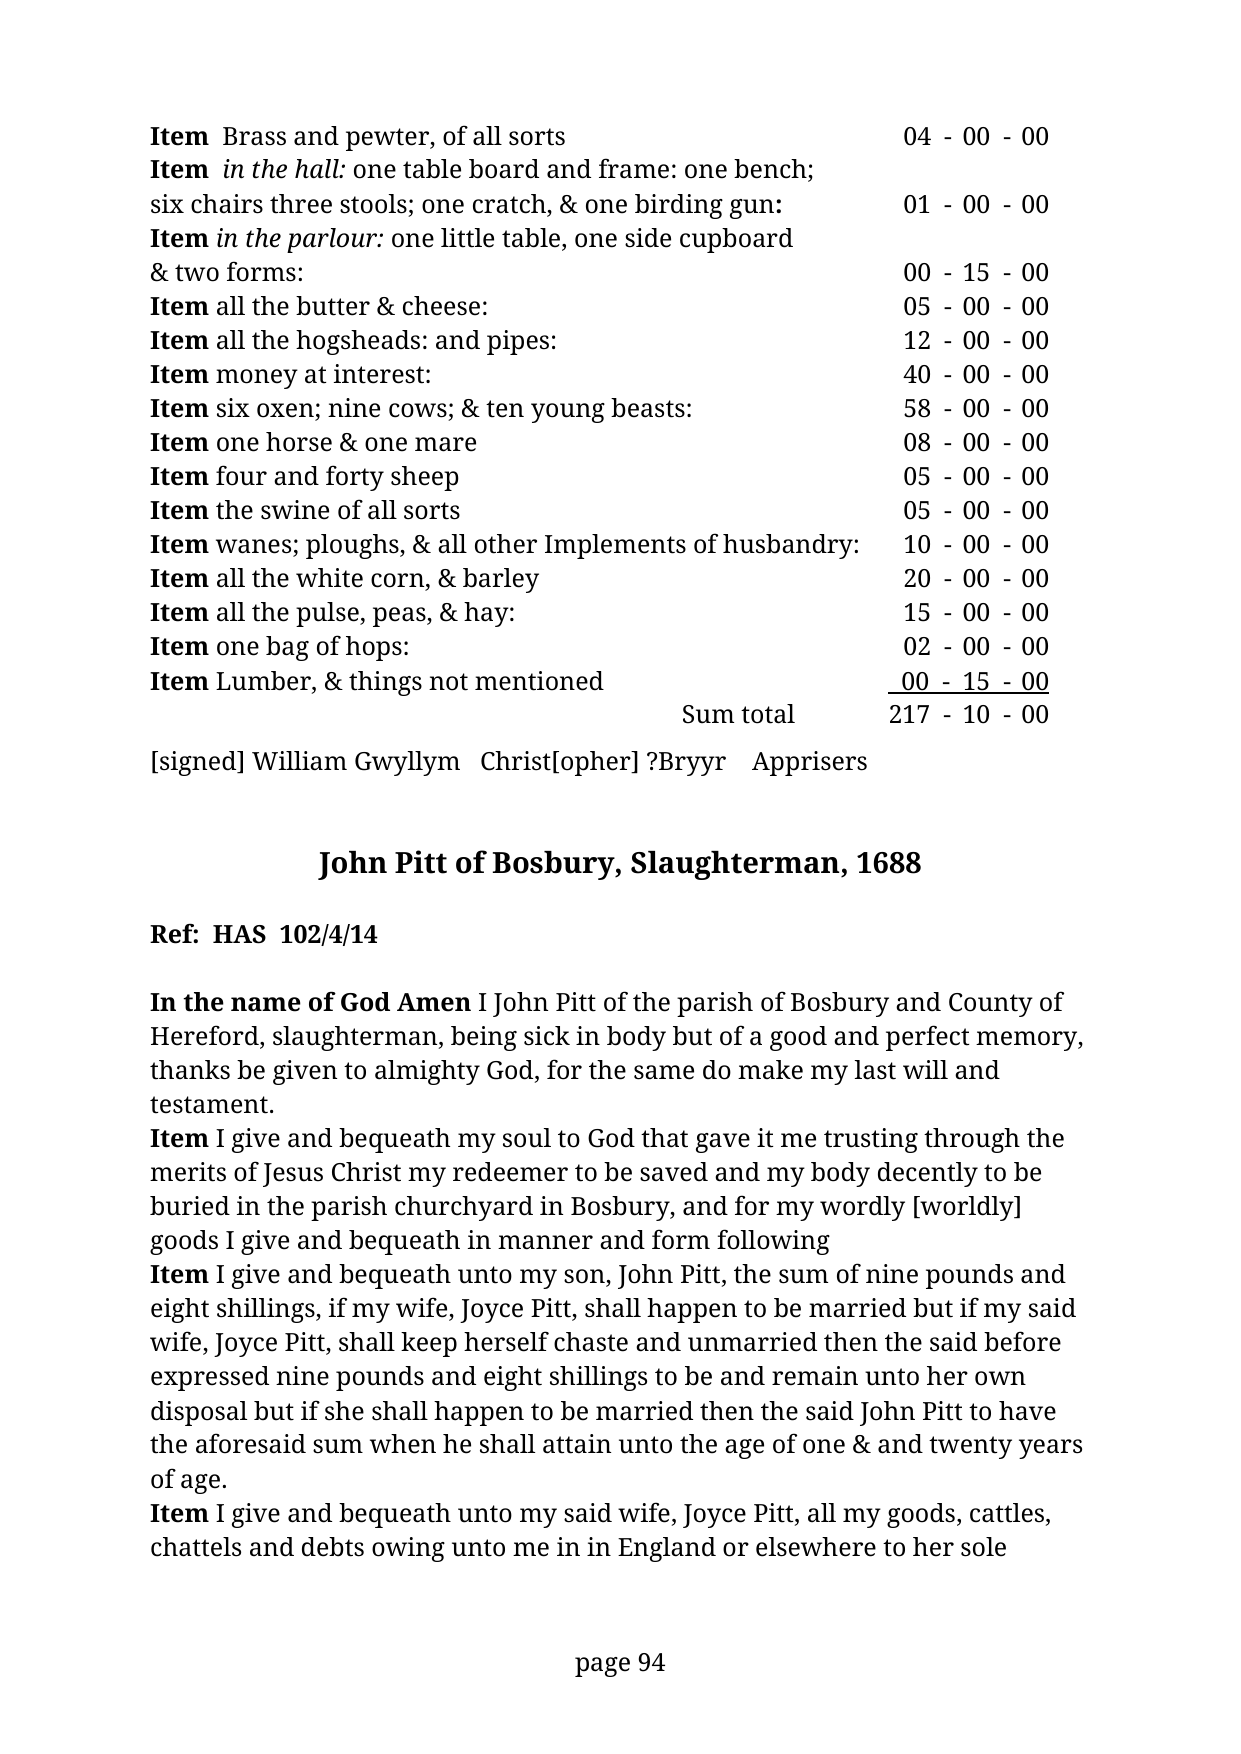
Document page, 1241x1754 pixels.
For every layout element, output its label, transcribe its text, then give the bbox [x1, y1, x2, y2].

text Item one horse & one mare 08 - 00 - 00 [150, 425, 1090, 459]
text six chairs three stools; one cratch, & one birding gun: 01 - 00 - 00 [150, 186, 1090, 220]
text Item all the hogsheads: and pipes: 12 - 00 - 00 [150, 322, 1090, 357]
text Item in the hall: one table board and frame: one bench; [150, 152, 1090, 186]
text Item I give and bequeath my soul to God that gave it me trusting through the merits of Jesus Christ my redeemer to be saved and my body decently to be buried in the parish churchyard in Bosbury, and for my wordly [worldly] goods I give and bequeath in manner and form following [150, 1121, 1090, 1257]
text Item all the pulse, peas, & hay: 15 - 00 - 00 [150, 595, 1090, 629]
text Item all the white corn, & barley 20 - 00 - 00 [150, 561, 1090, 595]
text Item I give and bequeath unto my said wife, Joyce Pitt, all my goods, cattles, chattels and debts owing unto me in in England or elsewhere to her sole [150, 1495, 1090, 1563]
text Ref: HAS 102/4/14 [150, 916, 1090, 950]
text Item money at interest: 40 - 00 - 00 [150, 357, 1090, 391]
text Item Lumber, & things not mentioned 00 - 15 - 00 [150, 663, 1090, 697]
text & two forms: 00 - 15 - 00 [150, 254, 1090, 288]
text Item six oxen; nine cows; & ten young beasts: 58 - 00 - 00 [150, 391, 1090, 425]
text John Pitt of Bosbury, Slaughterman, 1688 [150, 842, 1090, 882]
text Item four and forty sheep 05 - 00 - 00 [150, 459, 1090, 493]
text Item the swine of all sorts 05 - 00 - 00 [150, 493, 1090, 527]
text [signed] William Gwyllym Christ[opher] ?Bryyr Apprisers [150, 744, 1090, 778]
text Item I give and bequeath unto my son, John Pitt, the sum of nine pounds and eight shillings, if my wife, Joyce Pitt, shall happen to be married but if my said wife, Joyce Pitt, shall keep herself chaste and unmarried then the said before expressed nine pounds and eight shillings to be and remain unto her own disposal but if she shall happen to be married then the said John Pitt to have the aforesaid sum when he shall attain unto the age of one & and twenty years of age. [150, 1257, 1090, 1495]
text Item in the parlour: one little table, one side cupboard [150, 220, 1090, 254]
text Item one bag of hops: 02 - 00 - 00 [150, 629, 1090, 663]
text Item all the butter & cheese: 05 - 00 - 00 [150, 288, 1090, 322]
text Sum total 217 - 10 - 00 [150, 697, 1090, 731]
text Item wanes; ploughs, & all other Implements of husbandry: 10 - 00 - 00 [150, 527, 1090, 561]
text Item Brass and pewter, of all sorts 04 - 00 - 00 [150, 118, 1090, 152]
text In the name of God Amen I John Pitt of the parish of Bosbury and County of Hereford, slaughterman, being sick in body but of a good and perfect memory, thanks be given to almighty God, for the same do make my last will and testament. [150, 984, 1090, 1121]
